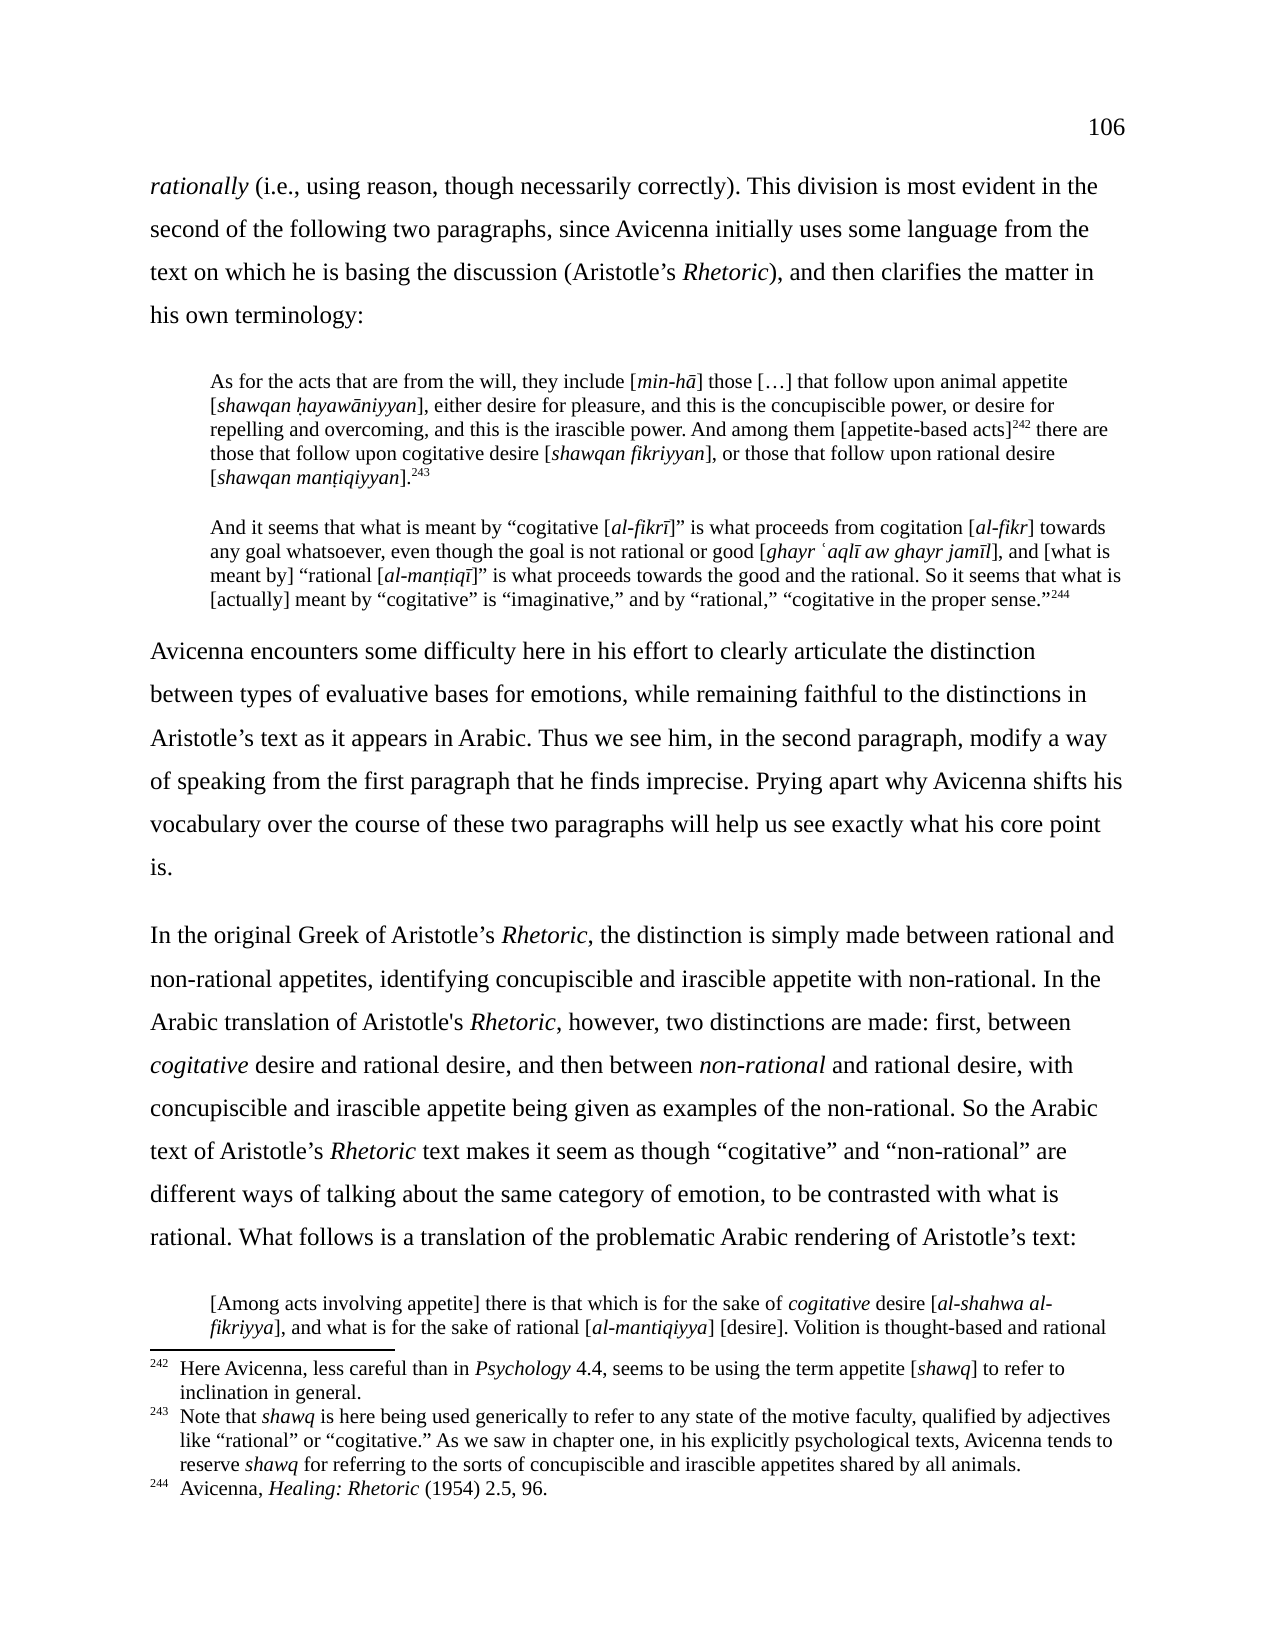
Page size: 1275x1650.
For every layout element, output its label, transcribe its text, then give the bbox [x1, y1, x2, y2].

text And it seems that what is meant by “cogitative [al-fikrī]” is what proceeds from cogitation [al-fikr] towards any goal whatsoever, even though the goal is not rational or good [ghayr ʿaqlī aw ghayr jamīl], and [what is meant by] “rational [al-manṭiqī]” is what proceeds towards the good and the rational. So it seems that what is [actually] meant by “cogitative” is “imaginative,” and by “rational,” “cogitative in the proper sense.” [210, 514, 1125, 611]
text As for the acts that are from the will, they include [min-hā] those […] that follow upon animal appetite [shawqan ḥayawāniyyan], either desire for pleasure, and this is the concupiscible power, or desire for repelling and overcoming, and this is the irascible power. And among them [appetite-based acts] there are those that follow upon cogitative desire [shawqan fikriyyan], or those that follow upon rational desire [shawqan manṭiqiyyan]. [210, 369, 1125, 489]
text In the original Greek of Aristotle’s Rhetoric, the distinction is simply made between rational and non-rational appetites, identifying concupiscible and irascible appetite with non-rational. In the Arabic translation of Aristotle's Rhetoric, however, two distinctions are made: first, between cogitative desire and rational desire, and then between non-rational and rational desire, with concupiscible and irascible appetite being given as examples of the non-rational. So the Arabic text of Aristotle’s Rhetoric text makes it seem as though “cogitative” and “non-rational” are different ways of talking about the same category of emotion, to be contrasted with what is rational. What follows is a translation of the problematic Arabic rendering of Aristotle’s text: [150, 921, 1125, 1251]
text Avicenna, Healing: Rhetoric (1954) 2.5, 96. [150, 1476, 1125, 1500]
text Note that shawq is here being used generically to refer to any state of the motive faculty, qualified by adjectives like “rational” or “cogitative.” As we saw in chapter one, in his explicitly psychological texts, Avicenna tends to reserve shawq for referring to the sorts of concupiscible and irascible appetites shared by all animals. [150, 1404, 1125, 1476]
text Avicenna encounters some difficulty here in his effort to clearly articulate the distinction between types of evaluative bases for emotions, while remaining faithful to the distinctions in Aristotle’s text as it appears in Arabic. Thus we see him, in the second paragraph, modify a way of speaking from the first paragraph that he finds imprecise. Prying apart why Avicenna shifts his vocabulary over the course of these two paragraphs will help us see exactly what his core point is. [150, 636, 1125, 881]
text rationally (i.e., using reason, though necessarily correctly). This division is most evident in the second of the following two paragraphs, since Avicenna initially uses some language from the text on which he is basing the discussion (Aristotle’s Rhetoric), and then clarifies the matter in his own terminology: [150, 171, 1125, 329]
text [Among acts involving appetite] there is that which is for the sake of cogitative desire [al-shahwa al-fikriyya], and what is for the sake of rational [al-mantiqiyya] [desire]. Volition is thought-based and rational [210, 1291, 1125, 1339]
text Here Avicenna, less careful than in Psychology 4.4, seems to be using the term appetite [shawq] to refer to inclination in general. [150, 1356, 1125, 1404]
